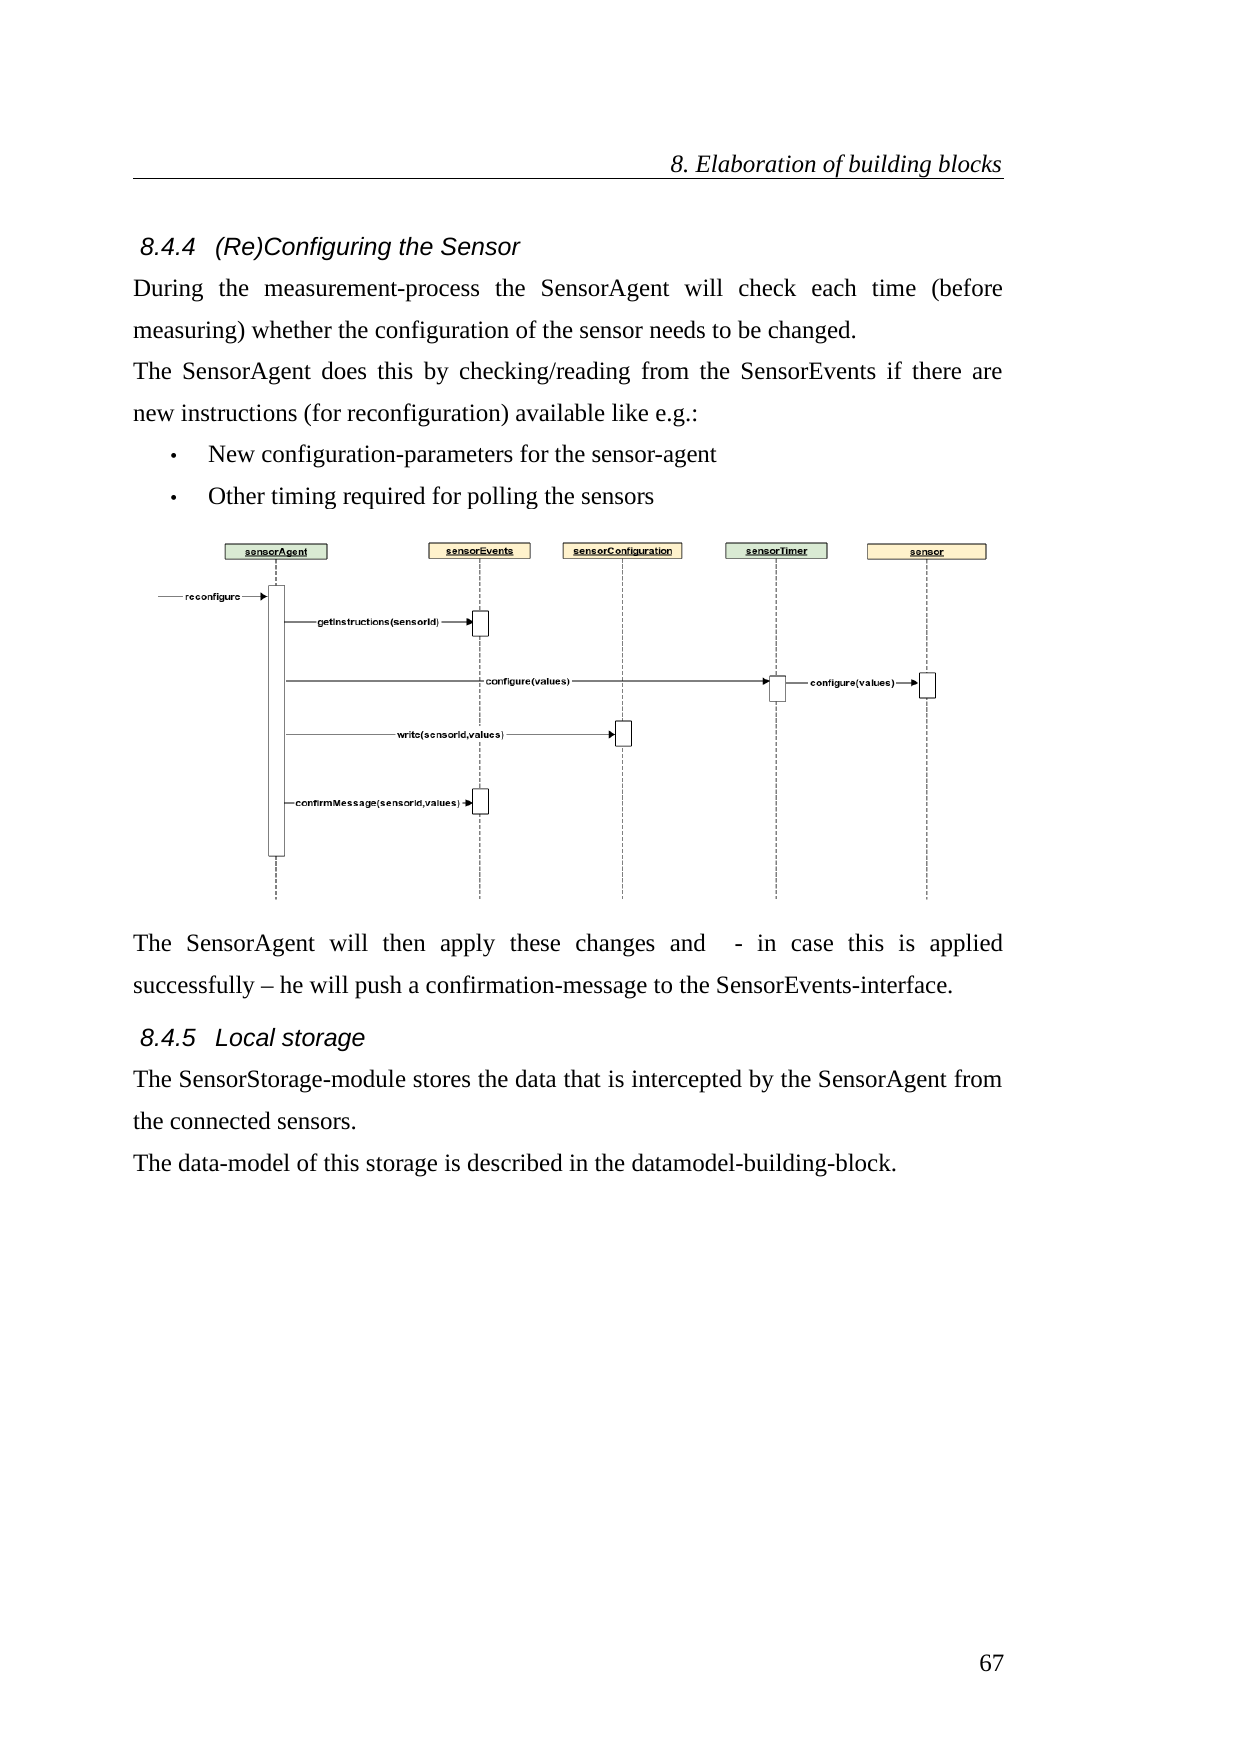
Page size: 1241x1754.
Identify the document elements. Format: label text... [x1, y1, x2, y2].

text The data-model of this storage is described in the datamodel-building-block. [133, 1149, 1004, 1176]
subtitle (Re)Configuring the Sensor [140, 232, 1004, 260]
text During the measurement-process the SensorAgent will check each time (before measuring) whether the configuration of the sensor needs to be changed. [133, 274, 1004, 343]
text The SensorStorage-module stores the data that is intercepted by the SensorAgent from the connected sensors. [133, 1066, 1004, 1135]
text The SensorAgent does this by checking/reading from the SensorEvents if there are new instructions (for reconfiguration) available like e.g.: [133, 357, 1004, 427]
text The SensorAgent will then apply these changes and - in case this is applied successfully – he will push a confirmation-message to the SensorEvents-interface. [133, 916, 1004, 999]
subtitle Local storage [140, 1024, 1004, 1052]
list New configuration-parameters for the sensor-agent [170, 440, 1004, 468]
picture [132, 509, 1004, 916]
list Other timing required for polling the sensors [170, 482, 1004, 509]
